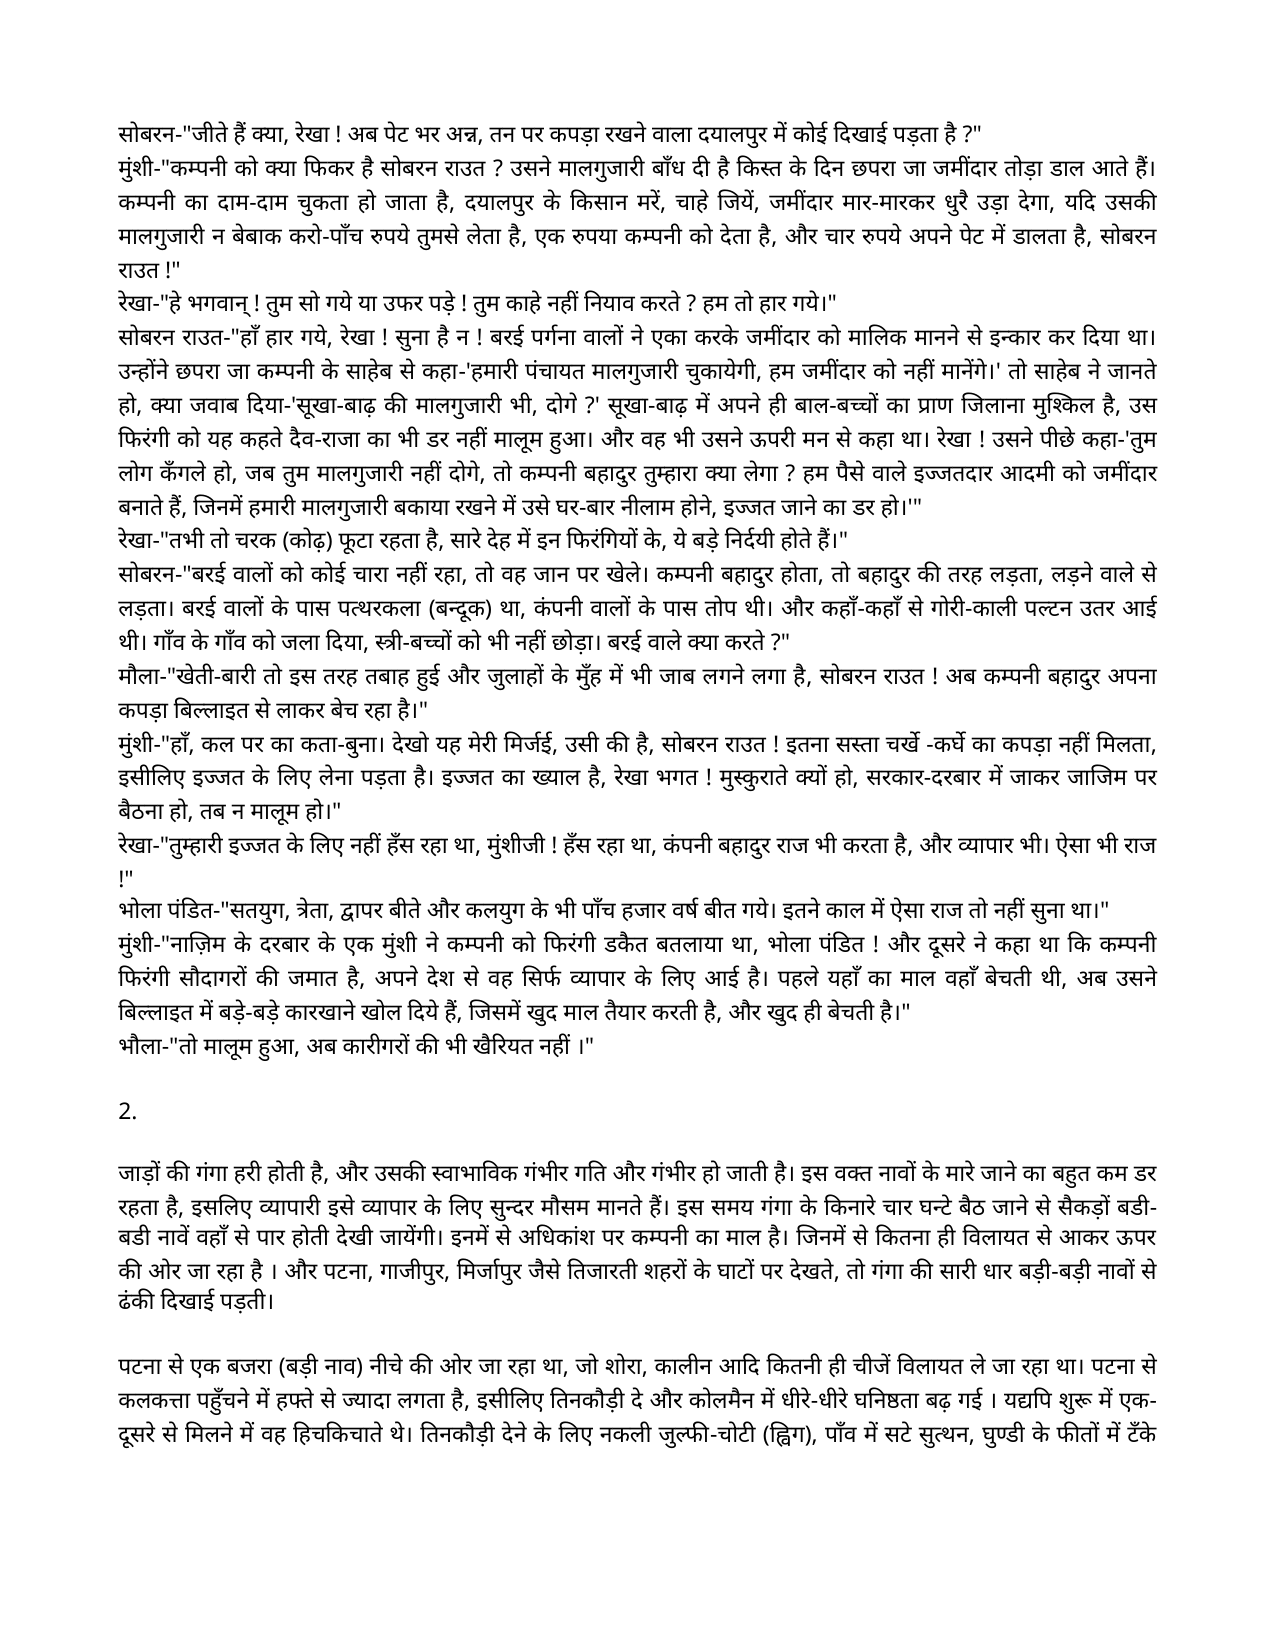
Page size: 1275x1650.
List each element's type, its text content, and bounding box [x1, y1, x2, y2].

text मुंशी-"नाज़िम के दरबार के एक मुंशी ने कम्पनी को फिरंगी डकैत बतलाया था, भोला पंडित ! और दूसरे ने कहा था कि कम्पनी फिरंगी सौदागरों की जमात है, अपने देश से वह सिर्फ व्यापार के लिए आई है। पहले यहाँ का माल वहाँ बेचती थी, अब उसने बिल्लाइत में बड़े-बड़े कारखाने खोल दिये हैं, जिसमें खुद माल तैयार करती है, और खुद ही बेचती है।" [118, 928, 1157, 1029]
text रेखा-"हे भगवान् ! तुम सो गये या उफर पड़े ! तुम काहे नहीं नियाव करते ? हम तो हार गये।" [118, 287, 1157, 321]
text पटना से एक बजरा (बड़ी नाव) नीचे की ओर जा रहा था, जो शोरा, कालीन आदि कितनी ही चीजें विलायत ले जा रहा था। पटना से कलकत्ता पहुँचने में हफ्ते से ज्यादा लगता है, इसीलिए तिनकौड़ी दे और कोलमैन में धीरे-धीरे घनिष्ठता बढ़ गई । यद्यपि शुरू में एक-दूसरे से मिलने में वह हिचकिचाते थे। तिनकौड़ी देने के लिए नकली जुल्फी-चोटी (ह्विग), पाँव में सटे सुत्थन, घुण्डी के फीतों में टँके [118, 1350, 1157, 1451]
text भौला-"तो मालूम हुआ, अब कारीगरों की भी खैरियत नहीं ।" [118, 1029, 1157, 1063]
text भोला पंडित-"सतयुग, त्रेता, द्वापर बीते और कलयुग के भी पाँच हजार वर्ष बीत गये। इतने काल में ऐसा राज तो नहीं सुना था।" [118, 894, 1157, 928]
text मौला-"खेती-बारी तो इस तरह तबाह हुई और जुलाहों के मुँह में भी जाब लगने लगा है, सोबरन राउत ! अब कम्पनी बहादुर अपना कपड़ा बिल्लाइत से लाकर बेच रहा है।" [118, 660, 1157, 727]
text मुंशी-"कम्पनी को क्या फिकर है सोबरन राउत ? उसने मालगुजारी बाँध दी है किस्त के दिन छपरा जा जमींदार तोड़ा डाल आते हैं। कम्पनी का दाम-दाम चुकता हो जाता है, दयालपुर के किसान मरें, चाहे जियें, जमींदार मार-मारकर धुरै उड़ा देगा, यदि उसकी मालगुजारी न बेबाक करो-पाँच रुपये तुमसे लेता है, एक रुपया कम्पनी को देता है, और चार रुपये अपने पेट में डालता है, सोबरन राउत !" [118, 152, 1157, 287]
text 2. [118, 1095, 1157, 1126]
text सोबरन-"जीते हैं क्या, रेखा ! अब पेट भर अन्न, तन पर कपड़ा रखने वाला दयालपुर में कोई दिखाई पड़ता है ?" [118, 118, 1157, 152]
text रेखा-"तभी तो चरक (कोढ़) फूटा रहता है, सारे देह में इन फिरंगियों के, ये बड़े निर्दयी होते हैं।" [118, 524, 1157, 558]
text सोबरन राउत-"हाँ हार गये, रेखा ! सुना है न ! बरई पर्गना वालों ने एका करके जमींदार को मालिक मानने से इन्कार कर दिया था। उन्होंने छपरा जा कम्पनी के साहेब से कहा-'हमारी पंचायत मालगुजारी चुकायेगी, हम जमींदार को नहीं मानेंगे।' तो साहेब ने जानते हो, क्या जवाब दिया-'सूखा-बाढ़ की मालगुजारी भी, दोगे ?' सूखा-बाढ़ में अपने ही बाल-बच्चों का प्राण जिलाना मुश्किल है, उस फिरंगी को यह कहते दैव-राजा का भी डर नहीं मालूम हुआ। और वह भी उसने ऊपरी मन से कहा था। रेखा ! उसने पीछे कहा-'तुम लोग कँगले हो, जब तुम मालगुजारी नहीं दोगे, तो कम्पनी बहादुर तुम्हारा क्या लेगा ? हम पैसे वाले इज्जतदार आदमी को जमींदार बनाते हैं, जिनमें हमारी मालगुजारी बकाया रखने में उसे घर-बार नीलाम होने, इज्जत जाने का डर हो।'" [118, 321, 1157, 524]
text मुंशी-"हाँ, कल पर का कता-बुना। देखो यह मेरी मिर्जई, उसी की है, सोबरन राउत ! इतना सस्ता चर्खे -कर्घे का कपड़ा नहीं मिलता, इसीलिए इज्जत के लिए लेना पड़ता है। इज्जत का ख्याल है, रेखा भगत ! मुस्कुराते क्यों हो, सरकार-दरबार में जाकर जाजिम पर बैठना हो, तब न मालूम हो।" [118, 727, 1157, 829]
text जाड़ों की गंगा हरी होती है, और उसकी स्वाभाविक गंभीर गति और गंभीर हो जाती है। इस वक्त नावों के मारे जाने का बहुत कम डर रहता है, इसलिए व्यापारी इसे व्यापार के लिए सुन्दर मौसम मानते हैं। इस समय गंगा के किनारे चार घन्टे बैठ जाने से सैकड़ों बडी-बडी नावें वहाँ से पार होती देखी जायेंगी। इनमें से अधिकांश पर कम्पनी का माल है। जिनमें से कितना ही विलायत से आकर ऊपर की ओर जा रहा है । और पटना, गाजीपुर, मिर्जापुर जैसे तिजारती शहरों के घाटों पर देखते, तो गंगा की सारी धार बड़ी-बड़ी नावों से ढंकी दिखाई पड़ती। [118, 1157, 1157, 1318]
text सोबरन-"बरई वालों को कोई चारा नहीं रहा, तो वह जान पर खेले। कम्पनी बहादुर होता, तो बहादुर की तरह लड़ता, लड़ने वाले से लड़ता। बरई वालों के पास पत्थरकला (बन्दूक) था, कंपनी वालों के पास तोप थी। और कहाँ-कहाँ से गोरी-काली पल्टन उतर आई थी। गाँव के गाँव को जला दिया, स्त्री-बच्चों को भी नहीं छोड़ा। बरई वाले क्या करते ?" [118, 558, 1157, 660]
text रेखा-"तुम्हारी इज्जत के लिए नहीं हँस रहा था, मुंशीजी ! हँस रहा था, कंपनी बहादुर राज भी करता है, और व्यापार भी। ऐसा भी राज !" [118, 829, 1157, 894]
